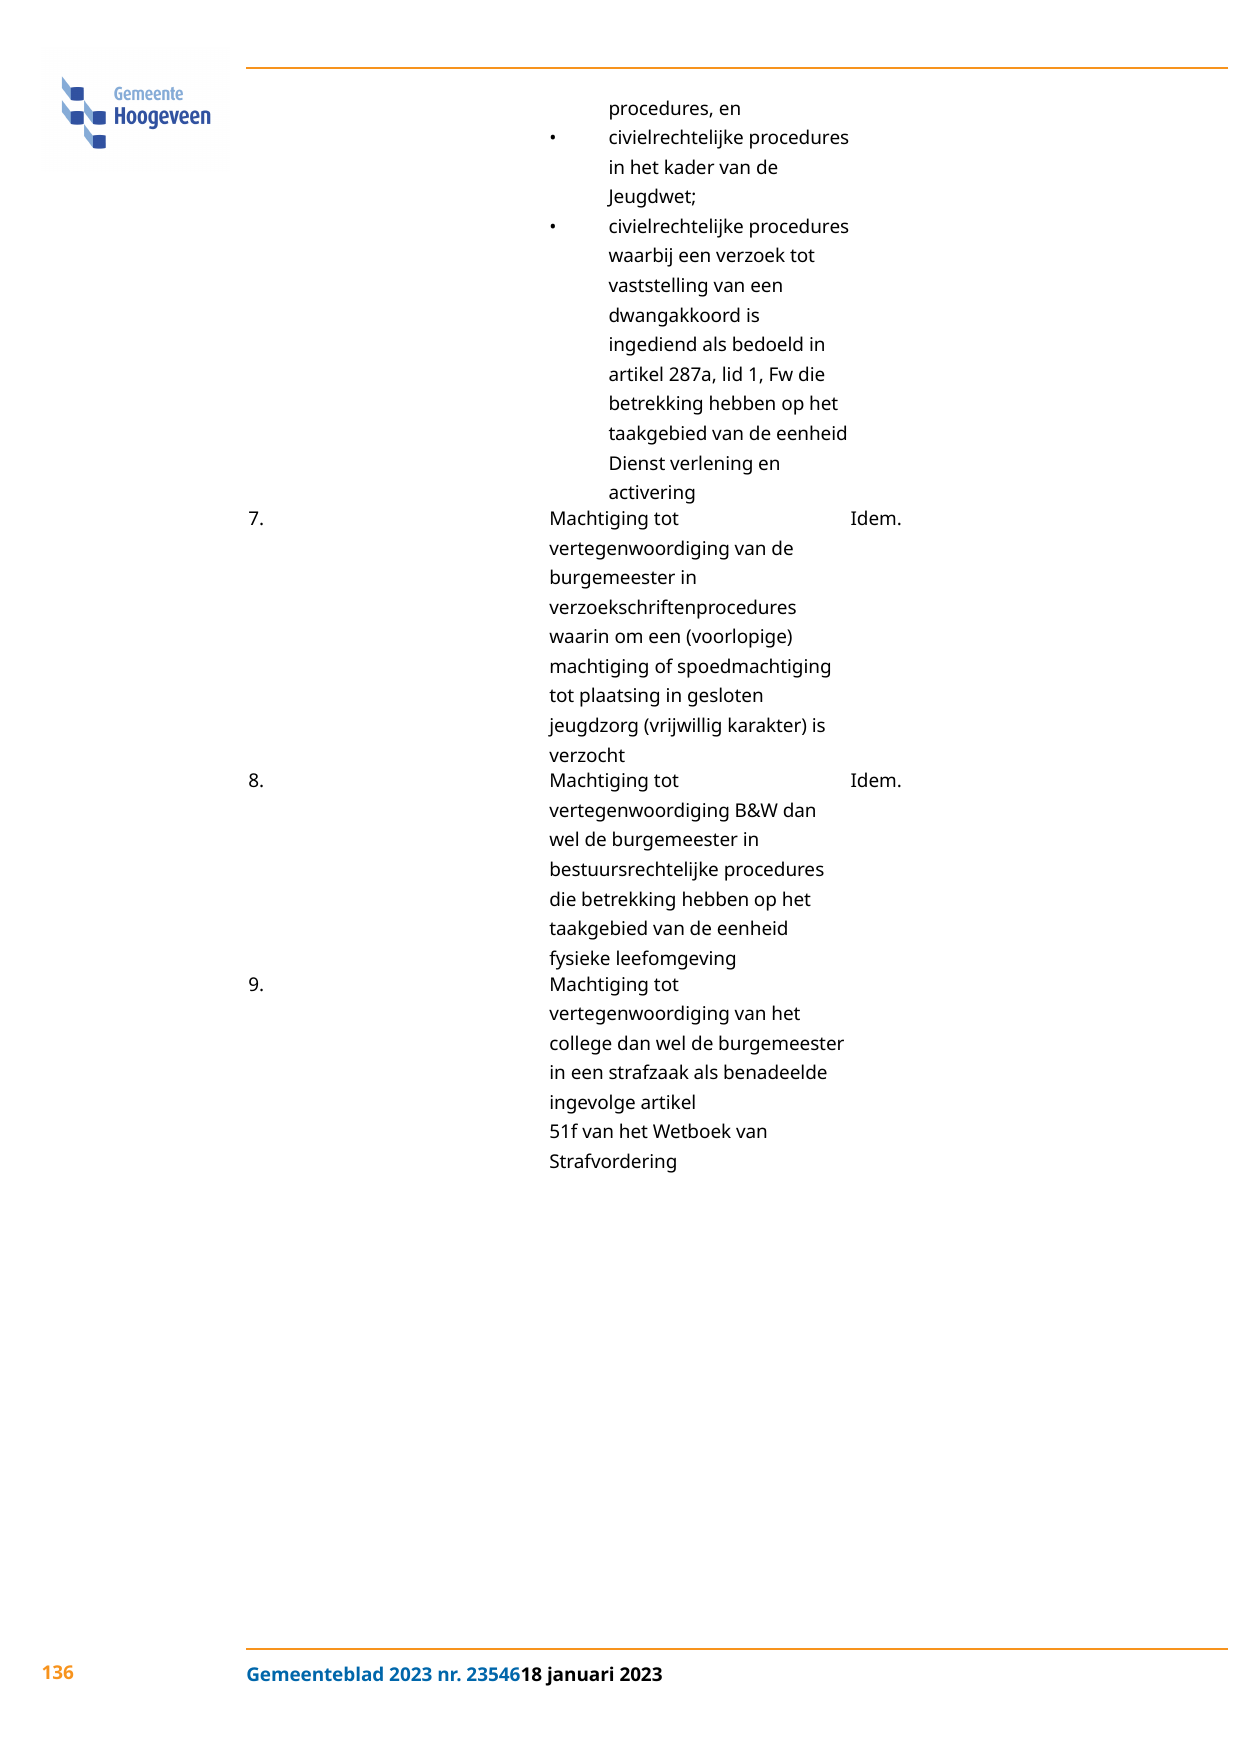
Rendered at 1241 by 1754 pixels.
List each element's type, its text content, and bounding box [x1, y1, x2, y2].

table_cell 8. [248, 768, 549, 971]
picture [41, 47, 231, 172]
table_cell Idem. [850, 505, 1152, 767]
table_cell Machtiging tot vertegenwoordiging van de burgemeester in verzoekschriftenprocedures waarin om een (voorlopige) machtiging of spoedmachtiging tot plaatsing in gesloten jeugdzorg (vrijwillig karakter) is verzocht [549, 505, 850, 767]
table_cell [850, 95, 1152, 505]
table_cell procedures, en civielrechtelijke procedures in het kader van de Jeugdwet; civielrechtelijke procedures waarbij een verzoek tot vaststelling van een dwangakkoord is ingediend als bedoeld in artikel 287a, lid 1, Fw die betrekking hebben op het taakgebied van de eenheid Dienst verlening en activering [549, 95, 850, 505]
table_cell Idem. [850, 768, 1152, 971]
table_cell 9. [248, 971, 549, 1174]
table_cell Machtiging tot vertegenwoordiging van het college dan wel de burgemeester in een strafzaak als benadeelde ingevolge artikel 51f van het Wetboek van Strafvordering [549, 971, 850, 1174]
table_cell 7. [248, 505, 549, 767]
table_cell [248, 95, 549, 505]
table_cell [850, 971, 1152, 1174]
table_cell Machtiging tot vertegenwoordiging B&W dan wel de burgemeester in bestuursrechtelijke procedures die betrekking hebben op het taakgebied van de eenheid fysieke leefomgeving [549, 768, 850, 971]
